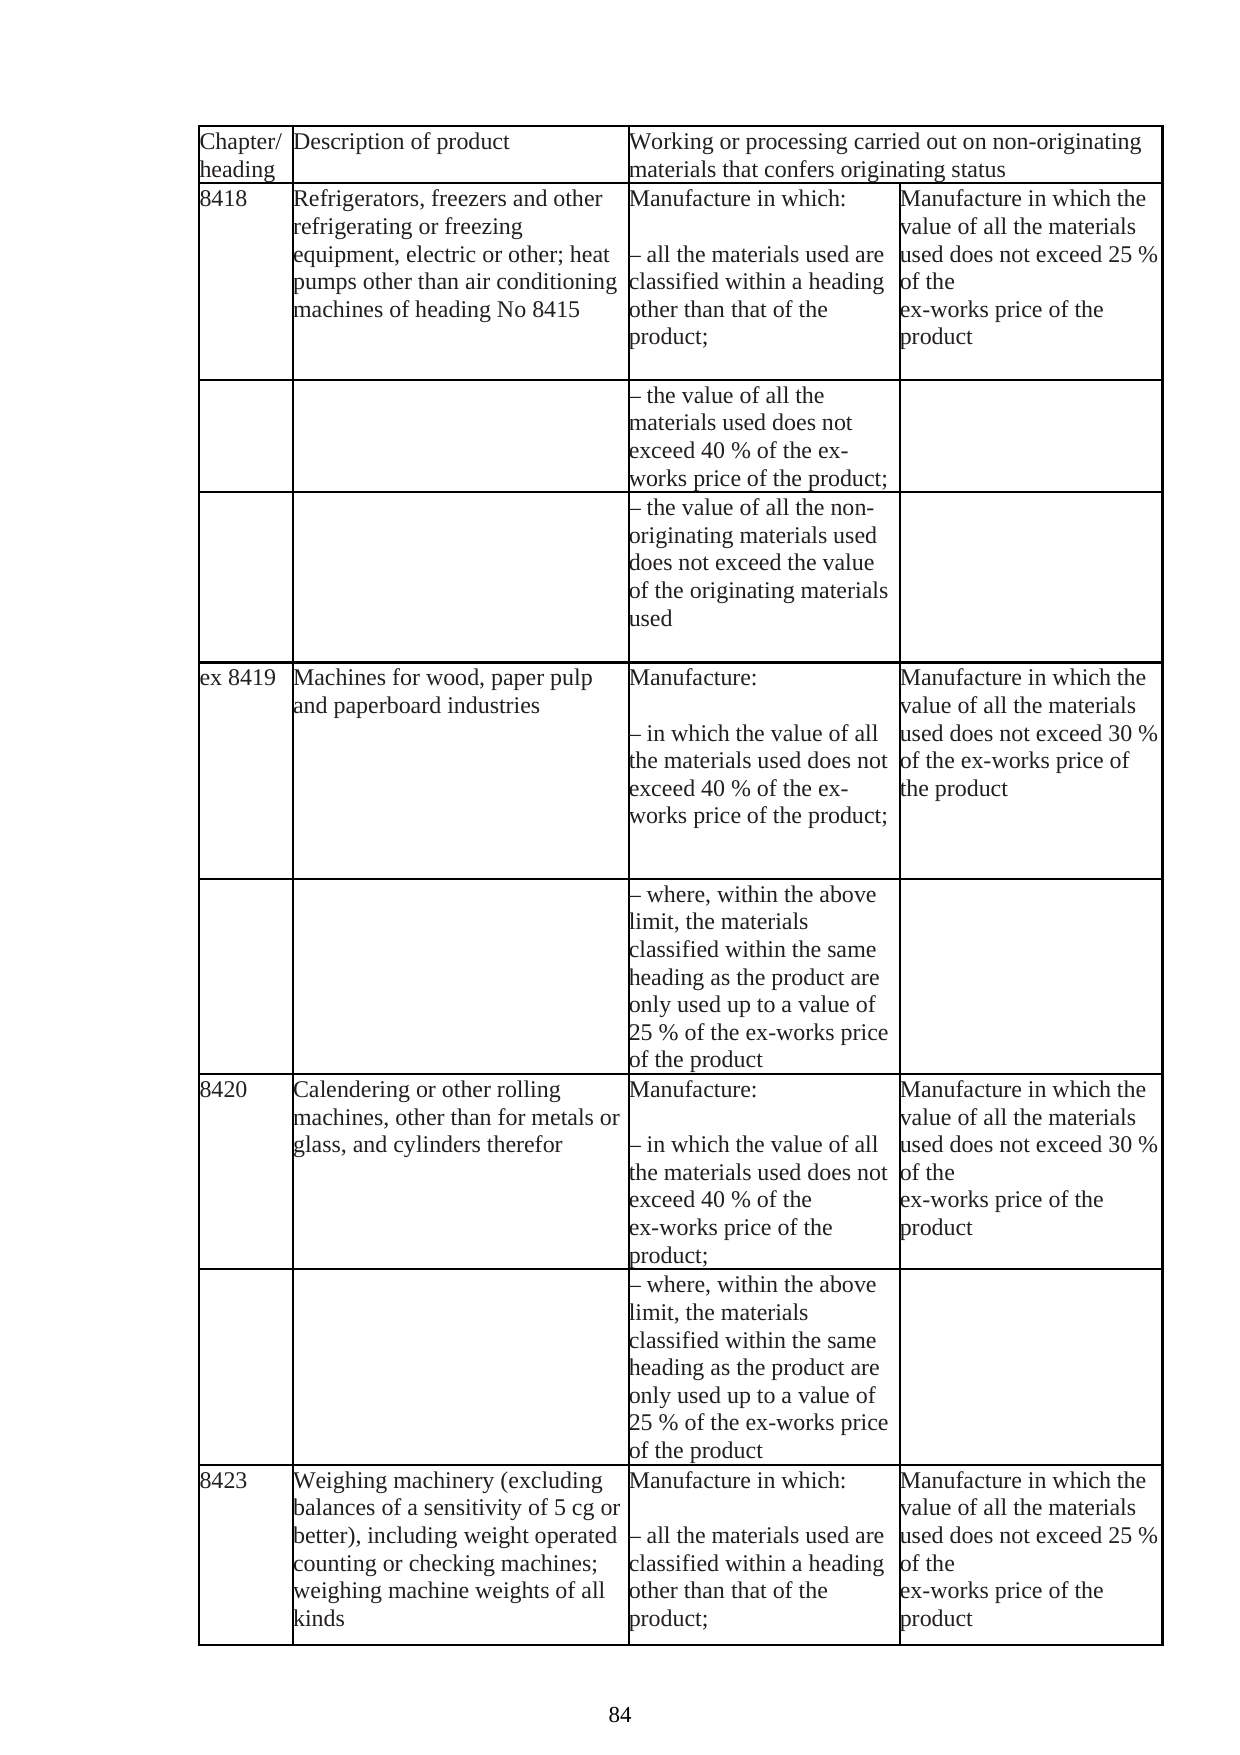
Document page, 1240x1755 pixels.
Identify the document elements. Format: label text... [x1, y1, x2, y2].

table_cell – where, within the above limit, the materials classified within the same heading as the product are only used up to a value of 25 % of the ex-works price of the product [630, 880, 899, 1073]
table_cell Manufacture: – in which the value of all the materials used does not exceed 40 % of the ex-works price of the product; [630, 664, 899, 878]
table_cell – where, within the above limit, the materials classified within the same heading as the product are only used up to a value of 25 % of the ex-works price of the product [630, 1270, 899, 1464]
table_cell 8418 [200, 184, 292, 379]
table_header Chapter/ heading [200, 127, 292, 182]
table_cell 8423 [200, 1466, 292, 1644]
table_cell [200, 1270, 292, 1464]
table_header Description of product [294, 127, 628, 182]
table_cell [901, 1270, 1161, 1464]
table_cell [901, 493, 1161, 661]
table_cell Weighing machinery (excluding balances of a sensitivity of 5 cg or better), including weight operated counting or checking machines; weighing machine weights of all kinds [294, 1466, 628, 1644]
table_cell [294, 1270, 628, 1464]
table_cell [294, 493, 628, 661]
table_cell Manufacture in which the value of all the materials used does not exceed 25 % of the ex-works price of the product [901, 1466, 1161, 1644]
table_header Working or processing carried out on non-originating materials that confers originating status [630, 127, 1161, 182]
table_cell [294, 880, 628, 1073]
table_cell Manufacture: – in which the value of all the materials used does not exceed 40 % of the ex-works price of the product; [630, 1075, 899, 1268]
table_cell ex 8419 [200, 664, 292, 878]
table_cell [200, 880, 292, 1073]
table_cell [901, 880, 1161, 1073]
table_cell Manufacture in which the value of all the materials used does not exceed 30 % of the ex-works price of the product [901, 664, 1161, 878]
table_cell – the value of all the non- originating materials used does not exceed the value of the originating materials used [630, 493, 899, 661]
table_cell Calendering or other rolling machines, other than for metals or glass, and cylinders therefor [294, 1075, 628, 1268]
table_cell – the value of all the materials used does not exceed 40 % of the ex-works price of the product; [630, 381, 899, 491]
table_cell [200, 493, 292, 661]
table_cell Manufacture in which the value of all the materials used does not exceed 30 % of the ex-works price of the product [901, 1075, 1161, 1268]
table_cell Machines for wood, paper pulp and paperboard industries [294, 664, 628, 878]
table_cell Manufacture in which: – all the materials used are classified within a heading other than that of the product; [630, 1466, 899, 1644]
table_cell [294, 381, 628, 491]
table_cell Manufacture in which: – all the materials used are classified within a heading other than that of the product; [630, 184, 899, 379]
table_cell Manufacture in which the value of all the materials used does not exceed 25 % of the ex-works price of the product [901, 184, 1161, 379]
table_cell Refrigerators, freezers and other refrigerating or freezing equipment, electric or other; heat pumps other than air conditioning machines of heading No 8415 [294, 184, 628, 379]
table_cell [901, 381, 1161, 491]
table_cell 8420 [200, 1075, 292, 1268]
table_cell [200, 381, 292, 491]
